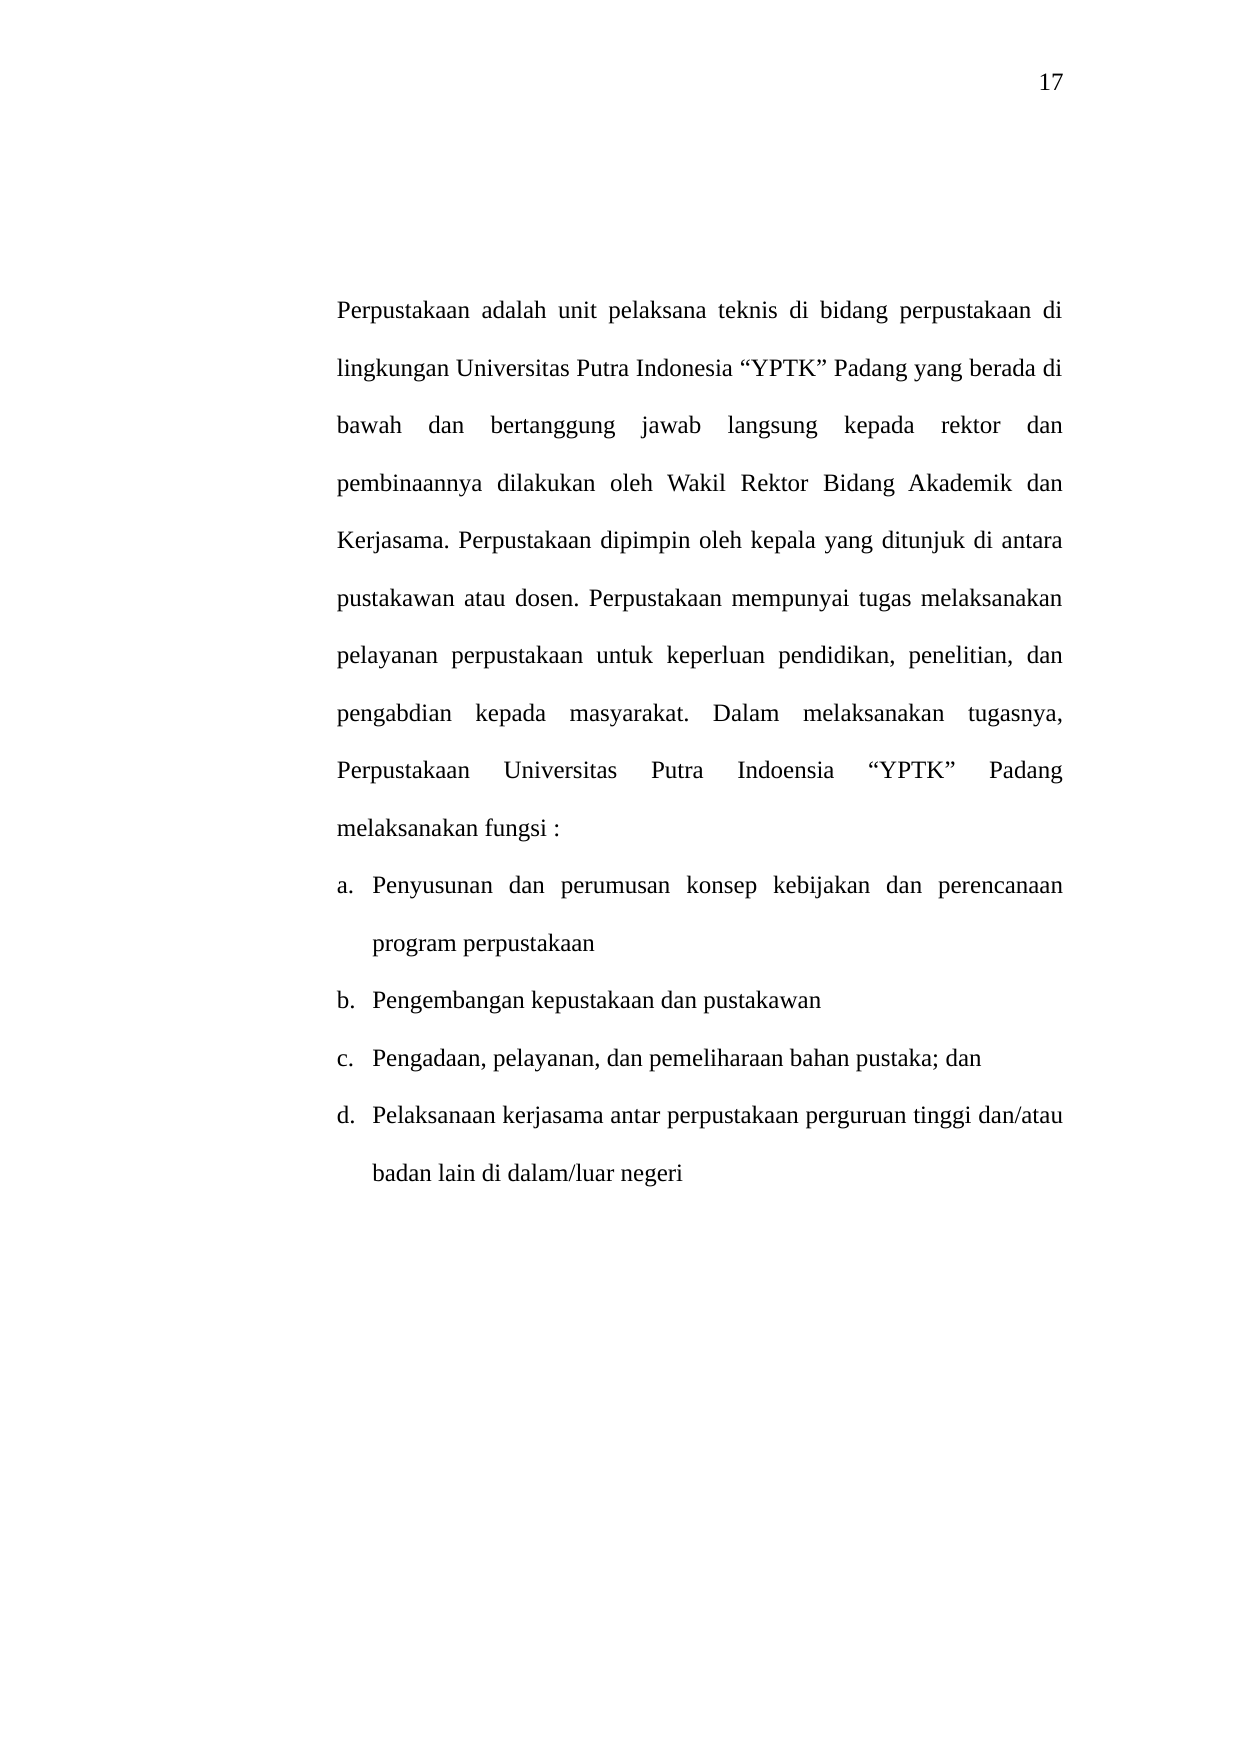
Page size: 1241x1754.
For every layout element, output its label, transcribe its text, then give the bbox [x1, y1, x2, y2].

list Perpustakaan adalah unit pelaksana teknis di bidang perpustakaan di lingkungan Universitas Putra Indonesia “YPTK” Padang yang berada di bawah dan bertanggung jawab langsung kepada rektor dan pembinaannya dilakukan oleh Wakil Rektor Bidang Akademik dan Kerjasama. Perpustakaan dipimpin oleh kepala yang ditunjuk di antara pustakawan atau dosen. Perpustakaan mempunyai tugas melaksanakan pelayanan perpustakaan untuk keperluan pendidikan, penelitian, dan pengabdian kepada masyarakat. Dalam melaksanakan tugasnya, Perpustakaan Universitas Putra Indoensia “YPTK” Padang melaksanakan fungsi : [289, 295, 1063, 842]
list Pelaksanaan kerjasama antar perpustakaan perguruan tinggi dan/atau badan lain di dalam/luar negeri [337, 1100, 1063, 1187]
list Penyusunan dan perumusan konsep kebijakan dan perencanaan program perpustakaan [337, 870, 1063, 957]
list Pengembangan kepustakaan dan pustakawan [337, 985, 1063, 1014]
list Pengadaan, pelayanan, dan pemeliharaan bahan pustaka; dan [337, 1043, 1063, 1072]
